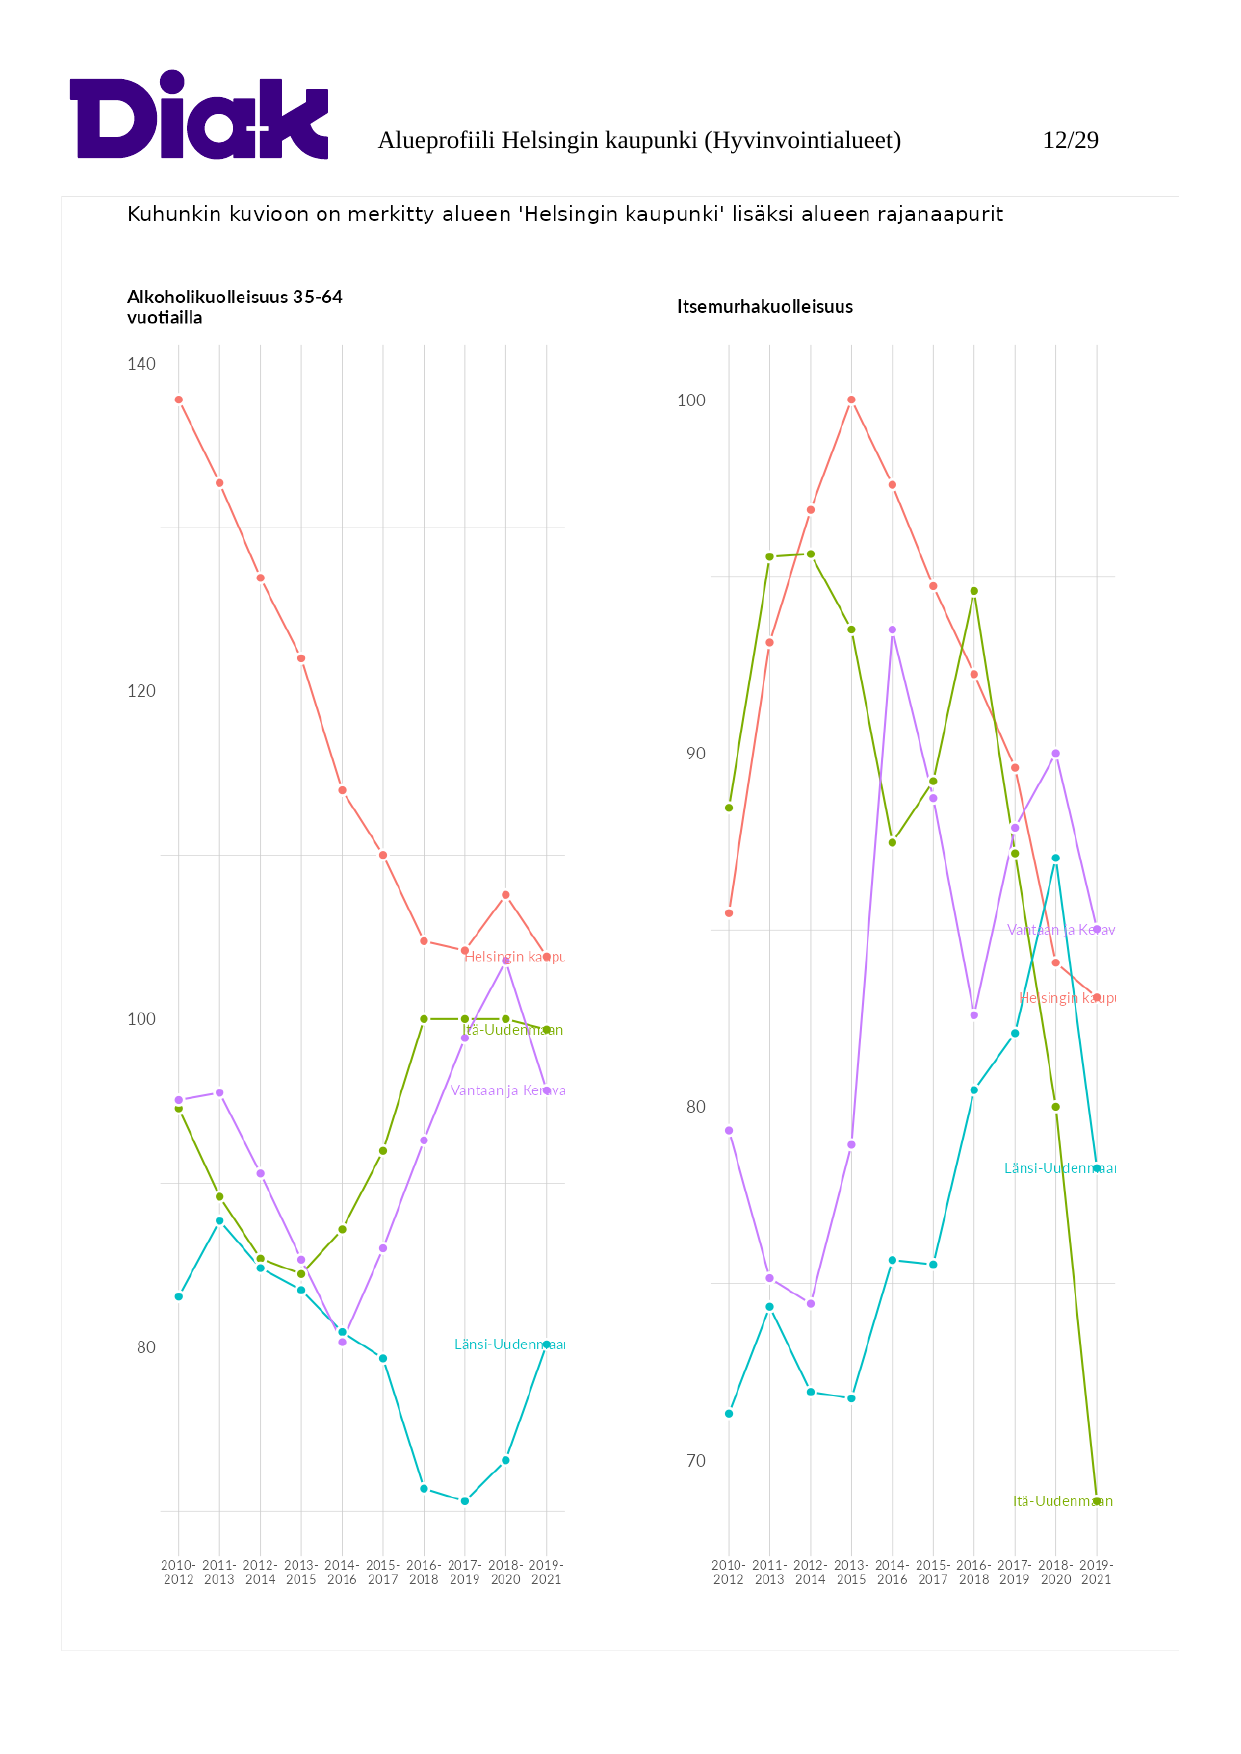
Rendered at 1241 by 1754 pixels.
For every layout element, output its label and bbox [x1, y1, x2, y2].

picture [61, 196, 1179, 1651]
